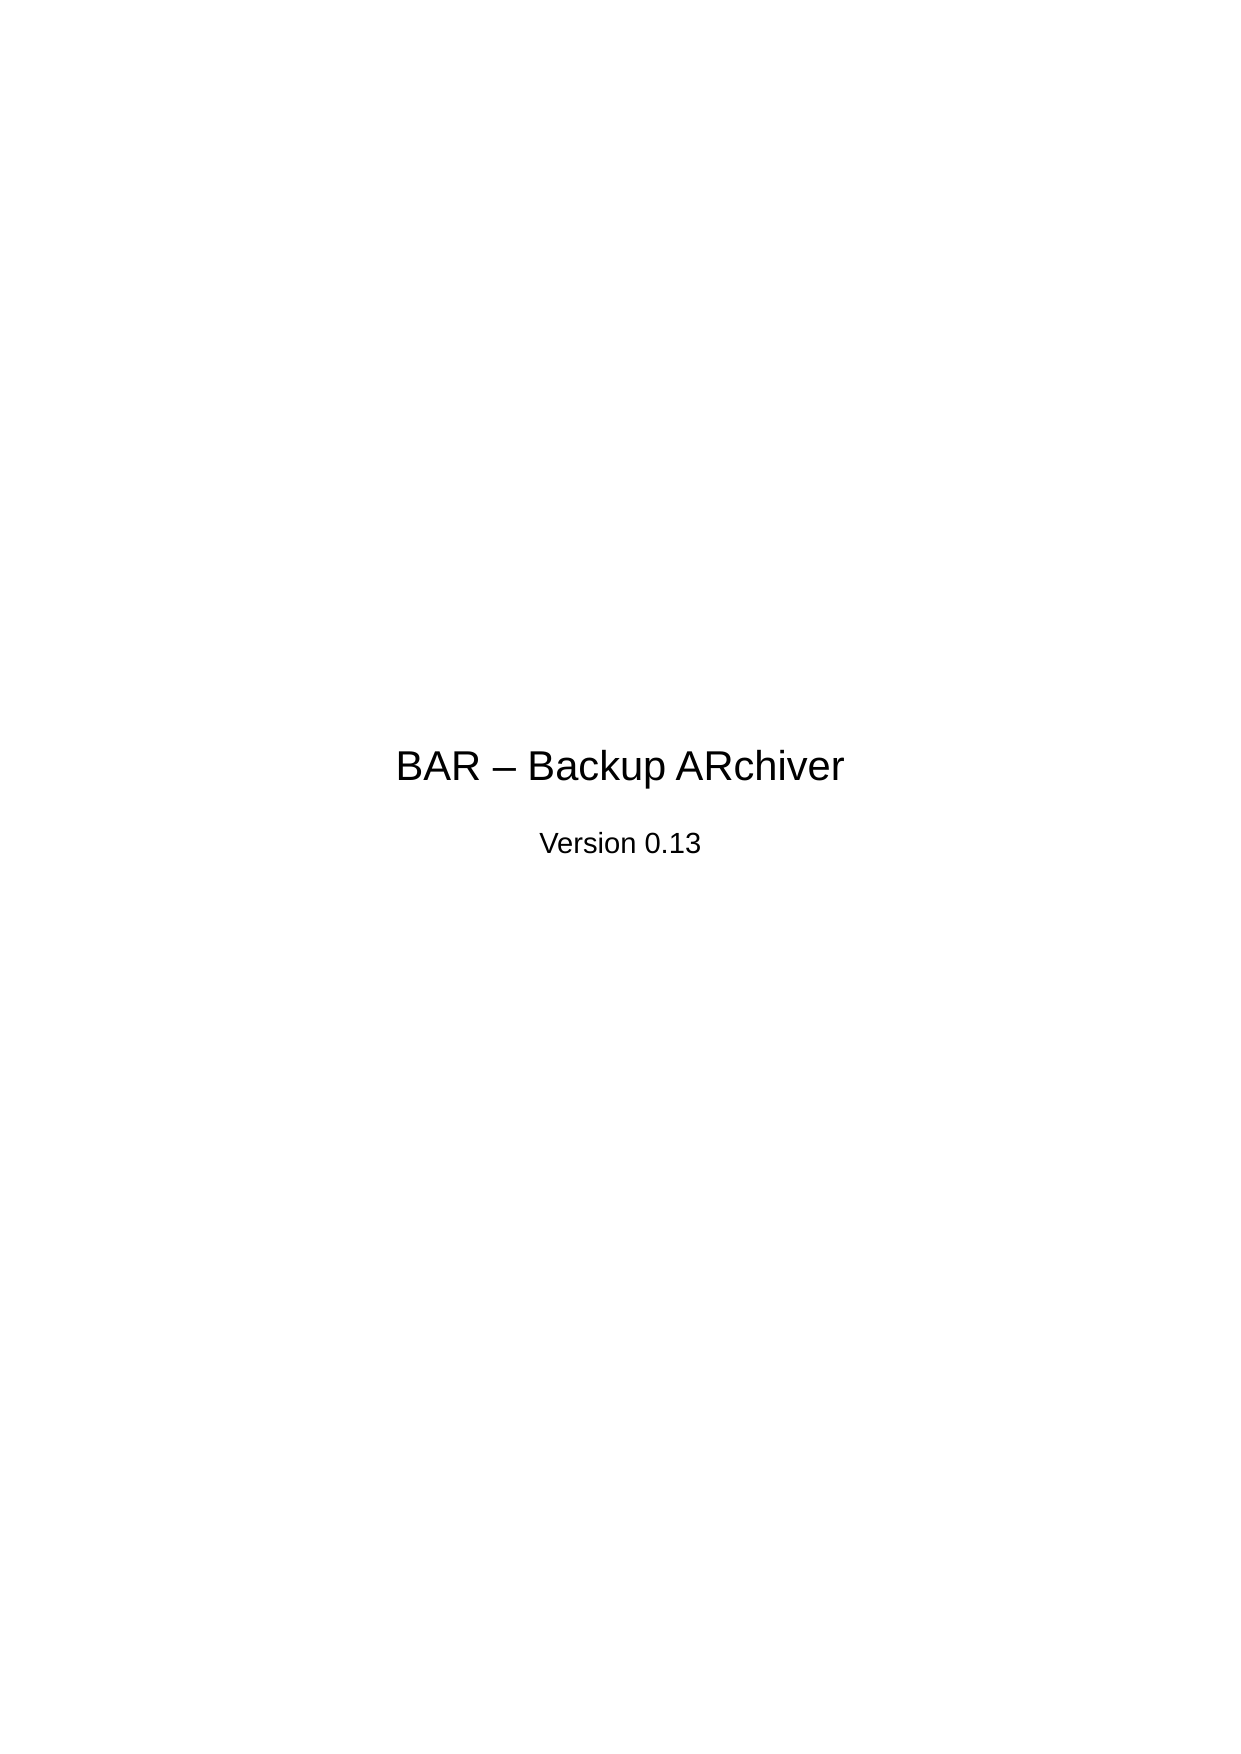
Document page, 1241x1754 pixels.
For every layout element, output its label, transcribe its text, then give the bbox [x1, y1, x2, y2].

subtitle Version 0.13 [118, 826, 1122, 860]
subtitle BAR – Backup ARchiver [118, 741, 1122, 789]
